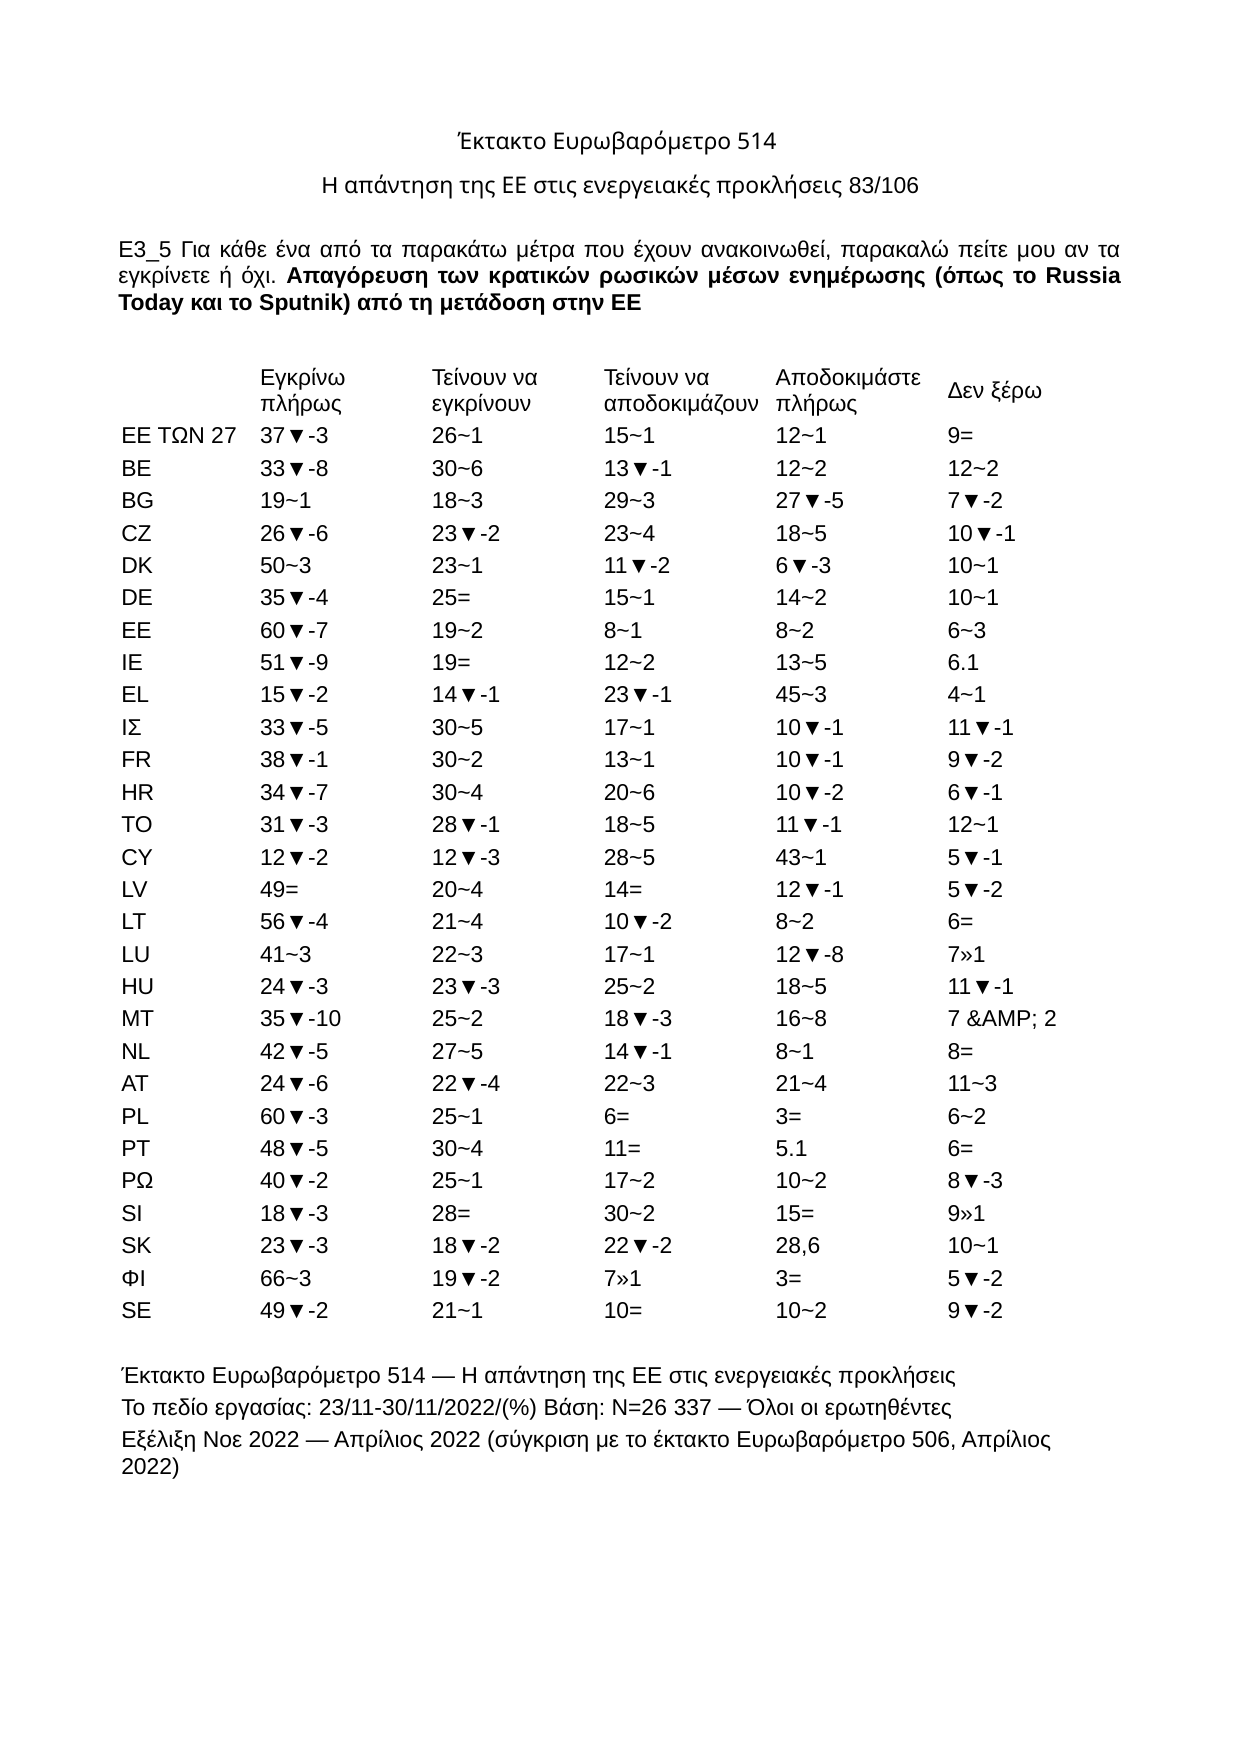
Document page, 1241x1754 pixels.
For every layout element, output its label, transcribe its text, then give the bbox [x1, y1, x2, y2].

table_cell 28= [429, 1197, 601, 1229]
table_cell 24▼-6 [257, 1067, 429, 1099]
table_cell 6= [601, 1100, 772, 1132]
table_cell 33▼-8 [257, 452, 429, 484]
table_cell 12~2 [944, 452, 1116, 484]
table_cell 33▼-5 [257, 711, 429, 743]
table_cell ΤΟ [118, 808, 257, 840]
table_cell 7▼-2 [944, 484, 1116, 516]
table_cell 23~1 [429, 549, 601, 581]
table_cell 9▼-2 [944, 1294, 1116, 1326]
table_cell LV [118, 873, 257, 905]
table_cell 10~1 [944, 549, 1116, 581]
table_cell 48▼-5 [257, 1132, 429, 1164]
table_cell 26~1 [429, 419, 601, 452]
table_header Δεν ξέρω [944, 361, 1116, 419]
table_cell 9= [944, 419, 1116, 452]
table_cell 17~1 [601, 711, 772, 743]
table_cell SI [118, 1197, 257, 1229]
table_cell 25~1 [429, 1164, 601, 1197]
table_cell 11▼-1 [944, 970, 1116, 1002]
table_cell 8▼-3 [944, 1164, 1116, 1197]
table_cell 37▼-3 [257, 419, 429, 452]
table_cell 18~5 [773, 516, 944, 549]
table_cell 56▼-4 [257, 905, 429, 938]
table_cell 18▼-3 [257, 1197, 429, 1229]
table_cell 16~8 [773, 1003, 944, 1035]
table_cell 29~3 [601, 484, 772, 516]
table_cell 15~1 [601, 419, 772, 452]
table_cell 66~3 [257, 1262, 429, 1294]
table_header Αποδοκιμάστε πλήρως [773, 361, 944, 419]
table_cell 28▼-1 [429, 808, 601, 840]
table_cell 49▼-2 [257, 1294, 429, 1326]
table_cell 23▼-1 [601, 679, 772, 711]
table_cell 30~5 [429, 711, 601, 743]
table_cell 22~3 [601, 1067, 772, 1099]
table_cell 7»1 [944, 938, 1116, 970]
table_cell 5▼-2 [944, 1262, 1116, 1294]
table_cell ΕΕ ΤΩΝ 27 [118, 419, 257, 452]
table_cell 6▼-1 [944, 776, 1116, 808]
table_cell 38▼-1 [257, 743, 429, 776]
table_cell 10▼-1 [944, 516, 1116, 549]
table_cell 34▼-7 [257, 776, 429, 808]
table_cell 14= [601, 873, 772, 905]
table_cell 19~2 [429, 614, 601, 646]
table_cell 18~3 [429, 484, 601, 516]
table_cell 21~4 [773, 1067, 944, 1099]
table_cell 23▼-3 [257, 1229, 429, 1262]
table_cell MT [118, 1003, 257, 1035]
table_cell IE [118, 646, 257, 678]
text Ε3_5 Για κάθε ένα από τα παρακάτω μέτρα που έχουν ανακοινωθεί, παρακαλώ πείτε μου αν τα εγκρίνετε ή όχι. Απαγόρευση των κρατικών ρωσικών μέσων ενημέρωσης (όπως το Russia Today και το Sputnik) από τη μετάδοση στην ΕΕ [118, 236, 1122, 315]
table_cell 15= [773, 1197, 944, 1229]
table_cell 30~2 [601, 1197, 772, 1229]
table_cell 27~5 [429, 1035, 601, 1067]
table_cell 13~1 [601, 743, 772, 776]
table_cell 15▼-2 [257, 679, 429, 711]
table_cell 18~5 [601, 808, 772, 840]
table_cell 7»1 [601, 1262, 772, 1294]
table_cell PL [118, 1100, 257, 1132]
table_cell 30~2 [429, 743, 601, 776]
table_cell 8~1 [773, 1035, 944, 1067]
table_cell 6.1 [944, 646, 1116, 678]
table_cell 23▼-2 [429, 516, 601, 549]
table_cell 3= [773, 1100, 944, 1132]
table_cell 7 &AMP; 2 [944, 1003, 1116, 1035]
table_cell 26▼-6 [257, 516, 429, 549]
table_cell 12~2 [773, 452, 944, 484]
table_cell 12~1 [944, 808, 1116, 840]
table_cell 10▼-2 [601, 905, 772, 938]
table_cell 5▼-1 [944, 840, 1116, 873]
table_header Εγκρίνω πλήρως [257, 361, 429, 419]
table_cell 11▼-1 [944, 711, 1116, 743]
table_cell 23~4 [601, 516, 772, 549]
table_cell 9»1 [944, 1197, 1116, 1229]
table_cell 8~2 [773, 614, 944, 646]
table_cell CZ [118, 516, 257, 549]
table_cell 28,6 [773, 1229, 944, 1262]
table_header Τείνουν να εγκρίνουν [429, 361, 601, 419]
table_cell 13~5 [773, 646, 944, 678]
table_cell 60▼-3 [257, 1100, 429, 1132]
table_cell 17~2 [601, 1164, 772, 1197]
table_cell 10~1 [944, 1229, 1116, 1262]
table_cell 45~3 [773, 679, 944, 711]
table_cell 20~6 [601, 776, 772, 808]
table_cell ΡΩ [118, 1164, 257, 1197]
table_cell 14▼-1 [429, 679, 601, 711]
table_cell 27▼-5 [773, 484, 944, 516]
table_cell [601, 1326, 772, 1359]
table_cell 3= [773, 1262, 944, 1294]
table_cell PT [118, 1132, 257, 1164]
table_cell 11= [601, 1132, 772, 1164]
table_cell 11▼-1 [773, 808, 944, 840]
table_cell CY [118, 840, 257, 873]
table_cell DE [118, 581, 257, 614]
table_cell EL [118, 679, 257, 711]
table_cell LU [118, 938, 257, 970]
table_cell NL [118, 1035, 257, 1067]
table_cell 6= [944, 1132, 1116, 1164]
table_cell HR [118, 776, 257, 808]
table_cell 23▼-3 [429, 970, 601, 1002]
table_cell 31▼-3 [257, 808, 429, 840]
table_cell 17~1 [601, 938, 772, 970]
table_cell 12~2 [601, 646, 772, 678]
table_cell 10~2 [773, 1164, 944, 1197]
table_cell BG [118, 484, 257, 516]
table_cell 22~3 [429, 938, 601, 970]
table_cell 21~1 [429, 1294, 601, 1326]
table_cell 10▼-2 [773, 776, 944, 808]
table_cell 22▼-2 [601, 1229, 772, 1262]
table_cell 19= [429, 646, 601, 678]
table_cell 60▼-7 [257, 614, 429, 646]
table_cell 14▼-1 [601, 1035, 772, 1067]
table_cell 22▼-4 [429, 1067, 601, 1099]
table_cell 8~1 [601, 614, 772, 646]
table_cell 6~2 [944, 1100, 1116, 1132]
table_cell 51▼-9 [257, 646, 429, 678]
table_cell 35▼-4 [257, 581, 429, 614]
table_cell 10▼-1 [773, 743, 944, 776]
table_cell 20~4 [429, 873, 601, 905]
table_cell 28~5 [601, 840, 772, 873]
table_cell 12▼-3 [429, 840, 601, 873]
table_cell 18~5 [773, 970, 944, 1002]
table_cell 9▼-2 [944, 743, 1116, 776]
table_header Τείνουν να αποδοκιμάζουν [601, 361, 772, 419]
table_cell 25= [429, 581, 601, 614]
table_cell [429, 1326, 601, 1359]
table_cell 12~1 [773, 419, 944, 452]
table_cell 18▼-2 [429, 1229, 601, 1262]
table_cell 6= [944, 905, 1116, 938]
table_header [118, 361, 257, 419]
table_cell DK [118, 549, 257, 581]
table_cell 6▼-3 [773, 549, 944, 581]
table_cell 30~4 [429, 776, 601, 808]
table_cell 4~1 [944, 679, 1116, 711]
table_cell ΙΣ [118, 711, 257, 743]
table_cell ΦΙ [118, 1262, 257, 1294]
table_cell 50~3 [257, 549, 429, 581]
table_cell 8= [944, 1035, 1116, 1067]
table_cell AT [118, 1067, 257, 1099]
table_cell 10~1 [944, 581, 1116, 614]
table_cell 5▼-2 [944, 873, 1116, 905]
table_cell 19~1 [257, 484, 429, 516]
table_cell 30~4 [429, 1132, 601, 1164]
table_cell 25~2 [601, 970, 772, 1002]
table_cell 41~3 [257, 938, 429, 970]
table_cell SK [118, 1229, 257, 1262]
table_cell 13▼-1 [601, 452, 772, 484]
table_cell Έκτακτο Ευρωβαρόμετρο 514 — Η απάντηση της ΕΕ στις ενεργειακές προκλήσεις [118, 1359, 1116, 1391]
table_cell 25~1 [429, 1100, 601, 1132]
table_cell 5.1 [773, 1132, 944, 1164]
table_cell 10~2 [773, 1294, 944, 1326]
table_cell 43~1 [773, 840, 944, 873]
table_cell 30~6 [429, 452, 601, 484]
table_cell 11~3 [944, 1067, 1116, 1099]
table_cell Το πεδίο εργασίας: 23/11-30/11/2022/(%) Βάση: N=26 337 — Όλοι οι ερωτηθέντες [118, 1391, 1116, 1423]
table_cell 19▼-2 [429, 1262, 601, 1294]
table_cell 40▼-2 [257, 1164, 429, 1197]
table_cell 6~3 [944, 614, 1116, 646]
table_cell [257, 1326, 429, 1359]
table_cell [118, 1326, 257, 1359]
table_cell BE [118, 452, 257, 484]
table_cell 10= [601, 1294, 772, 1326]
table_cell 49= [257, 873, 429, 905]
table_cell 35▼-10 [257, 1003, 429, 1035]
table_cell 12▼-2 [257, 840, 429, 873]
table_cell 8~2 [773, 905, 944, 938]
table_cell FR [118, 743, 257, 776]
table_cell [773, 1326, 944, 1359]
table_cell 12▼-1 [773, 873, 944, 905]
table_cell 42▼-5 [257, 1035, 429, 1067]
table_cell 25~2 [429, 1003, 601, 1035]
table_cell 11▼-2 [601, 549, 772, 581]
table_cell [944, 1326, 1116, 1359]
table_cell EE [118, 614, 257, 646]
table_cell Εξέλιξη Νοε 2022 — Απρίλιος 2022 (σύγκριση με το έκτακτο Ευρωβαρόμετρο 506, Απρίλιος 2022) [118, 1424, 1116, 1482]
table_cell 12▼-8 [773, 938, 944, 970]
table_cell LT [118, 905, 257, 938]
table_cell 24▼-3 [257, 970, 429, 1002]
table_cell SE [118, 1294, 257, 1326]
table_cell 21~4 [429, 905, 601, 938]
table_cell 18▼-3 [601, 1003, 772, 1035]
table_cell 15~1 [601, 581, 772, 614]
table_cell HU [118, 970, 257, 1002]
table_cell 10▼-1 [773, 711, 944, 743]
table_cell 14~2 [773, 581, 944, 614]
